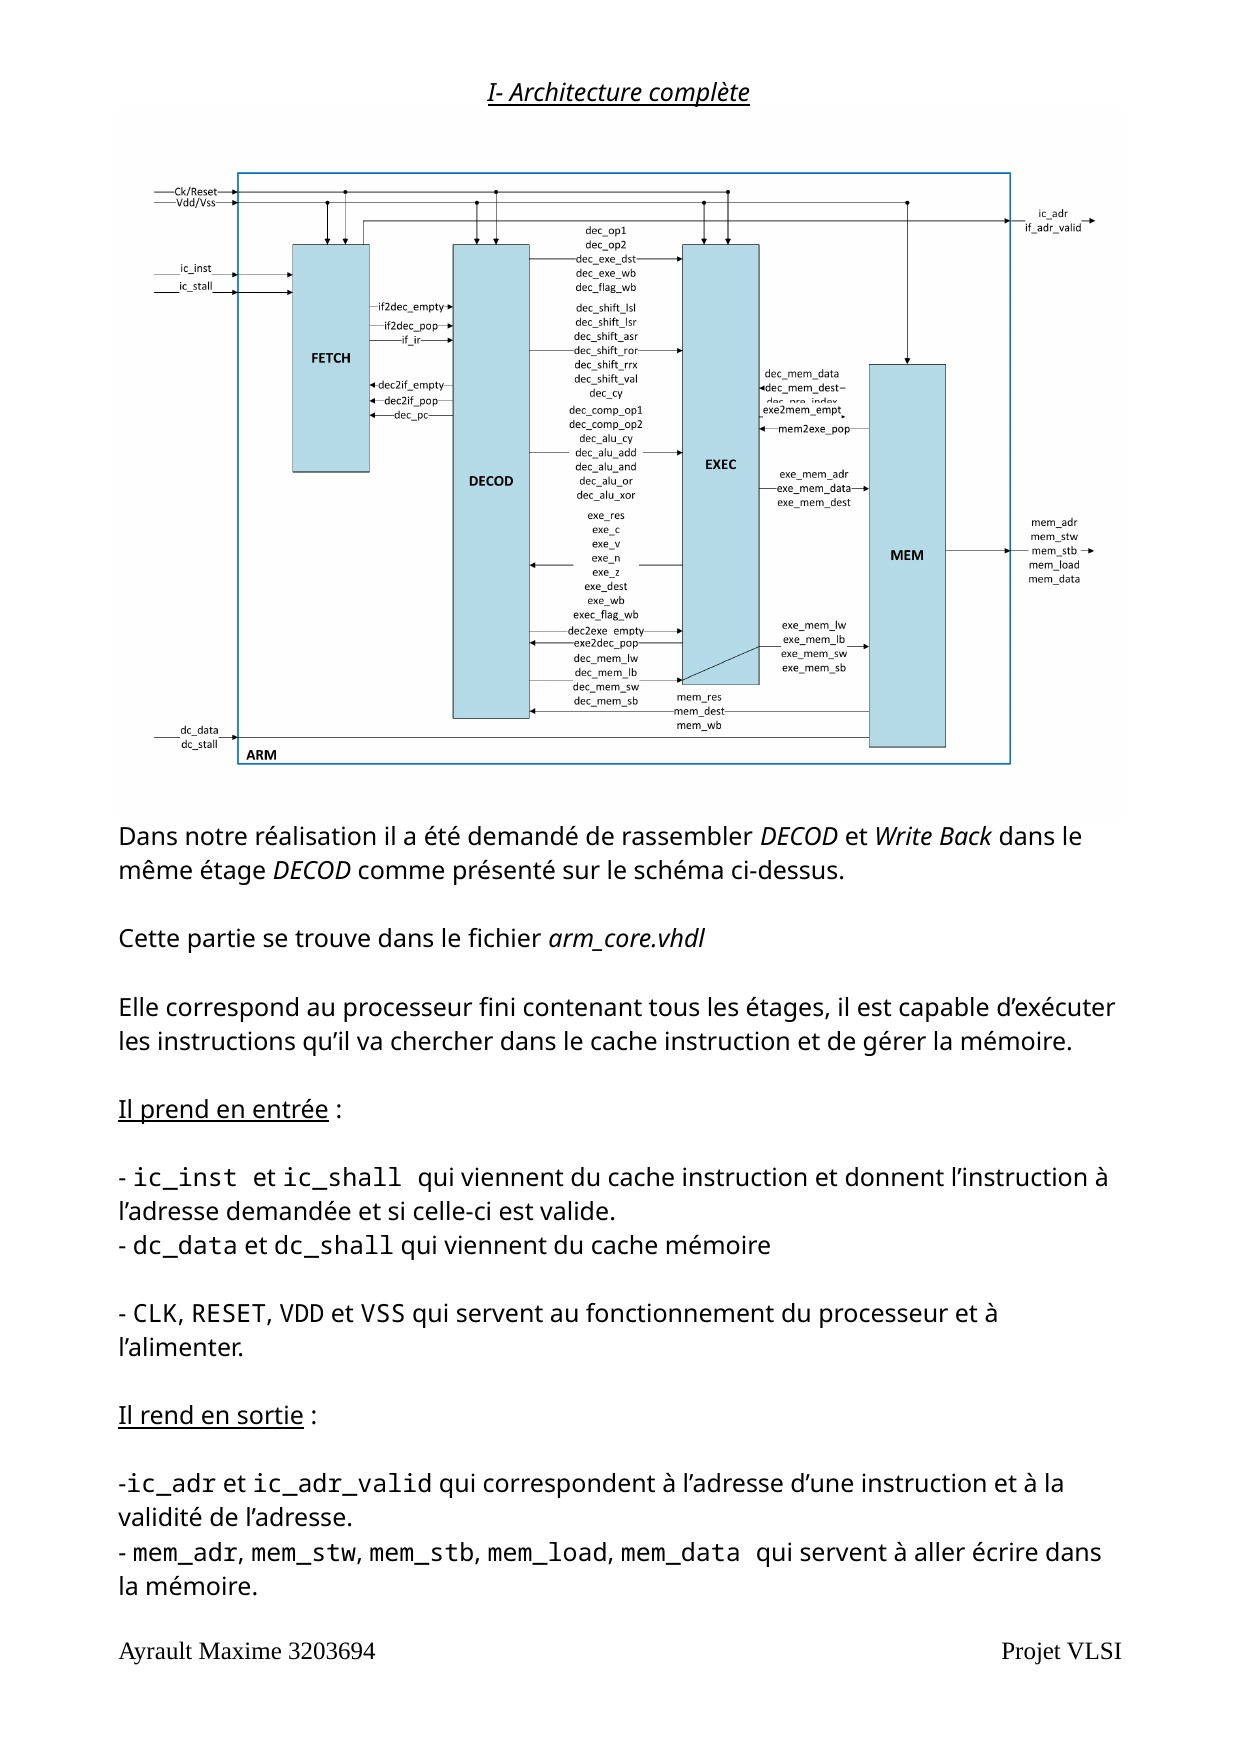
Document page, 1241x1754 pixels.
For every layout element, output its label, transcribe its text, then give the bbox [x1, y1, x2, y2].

text -ic_adr et ic_adr_valid qui correspondent à l’adresse d’une instruction et à la validité de l’adresse. [118, 1466, 1122, 1534]
picture [118, 109, 1123, 819]
text Cette partie se trouve dans le fichier arm_core.vhdl [118, 921, 1122, 955]
text - ic_inst et ic_shall qui viennent du cache instruction et donnent l’instruction à l’adresse demandée et si celle-ci est valide. [118, 1159, 1122, 1228]
text - dc_data et dc_shall qui viennent du cache mémoire [118, 1228, 1122, 1262]
text Il rend en sortie : [118, 1398, 1122, 1432]
text Elle correspond au processeur fini contenant tous les étages, il est capable d’exécuter les instructions qu’il va chercher dans le cache instruction et de gérer la mémoire. [118, 989, 1122, 1057]
text - CLK, RESET, VDD et VSS qui servent au fonctionnement du processeur et à l’alimenter. [118, 1296, 1122, 1364]
text I- Architecture complète [118, 75, 1122, 109]
text Il prend en entrée : [118, 1091, 1122, 1125]
text - mem_adr, mem_stw, mem_stb, mem_load, mem_data qui servent à aller écrire dans la mémoire. [118, 1534, 1122, 1602]
text Dans notre réalisation il a été demandé de rassembler DECOD et Write Back dans le même étage DECOD comme présenté sur le schéma ci-dessus. [118, 819, 1122, 887]
